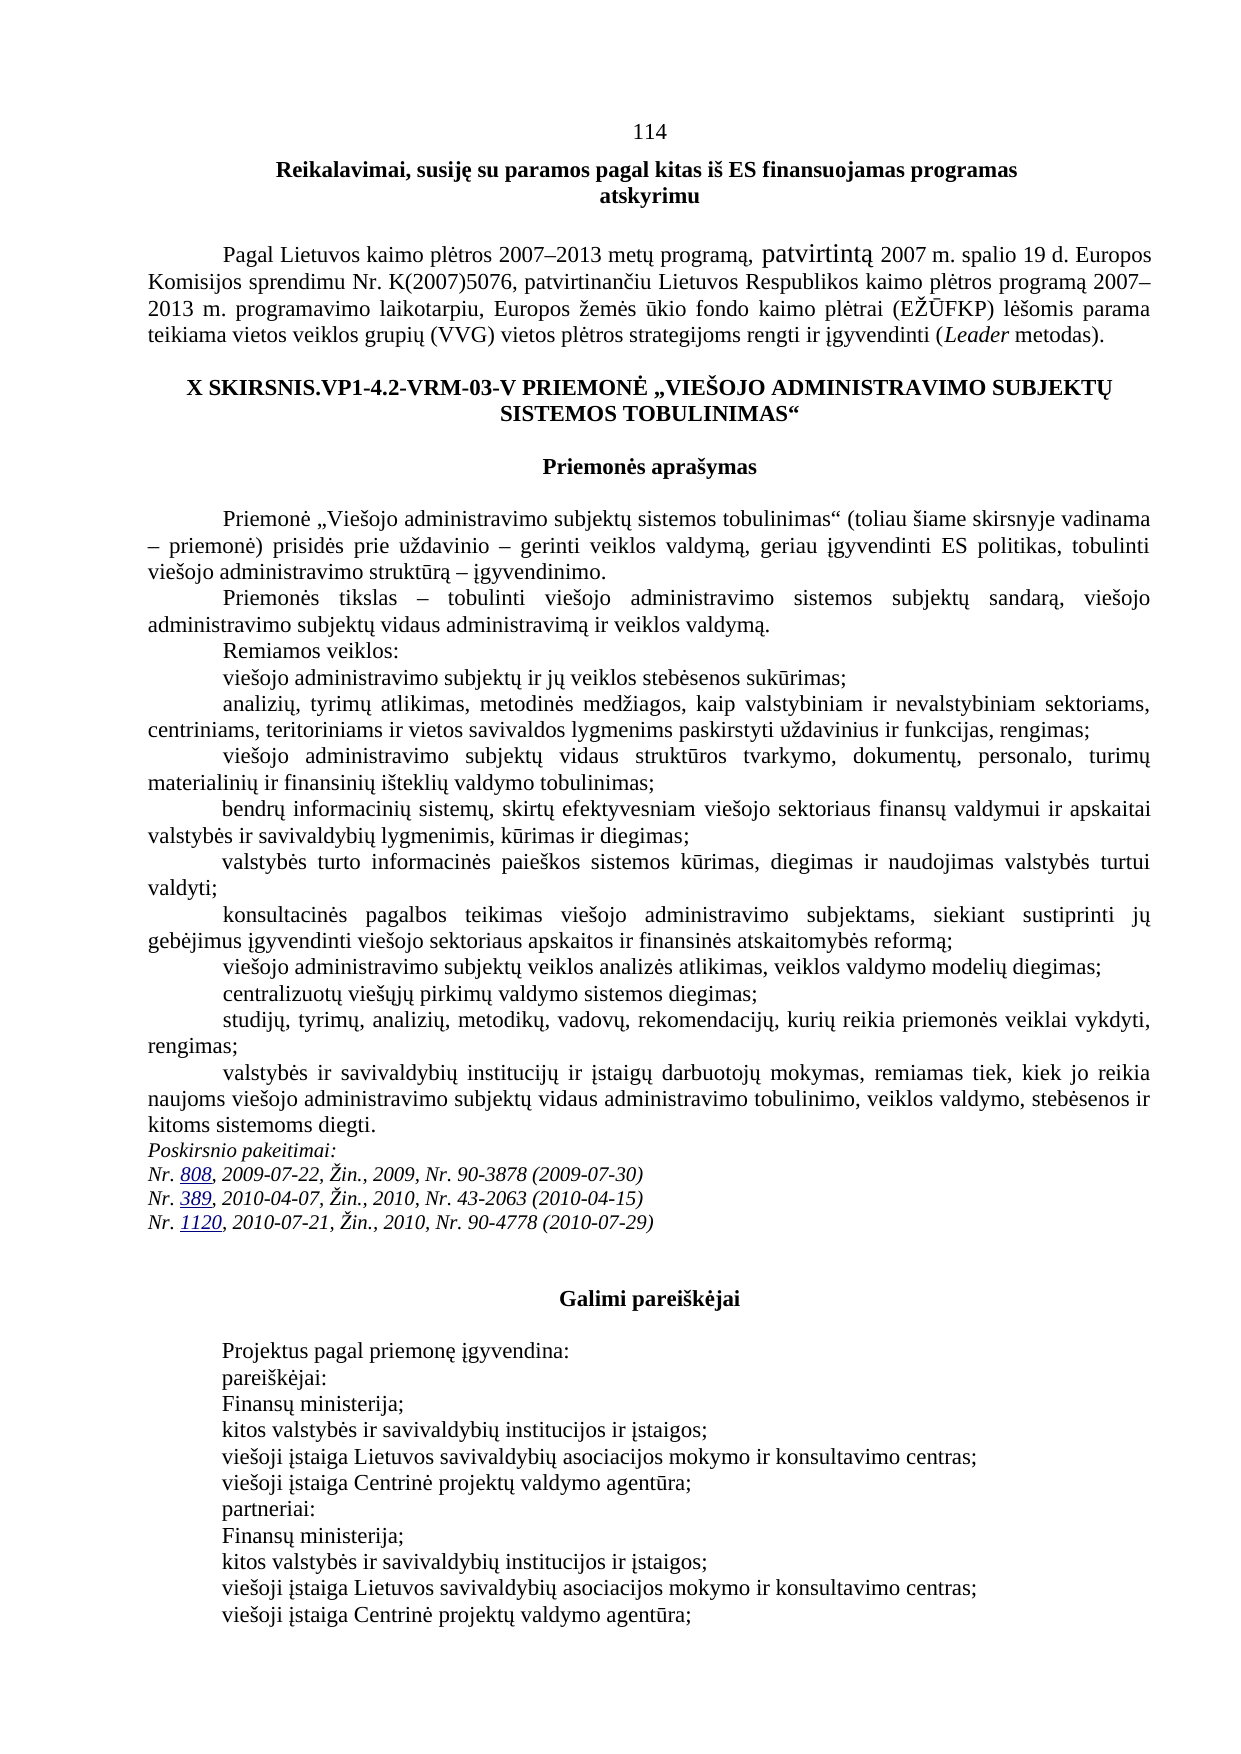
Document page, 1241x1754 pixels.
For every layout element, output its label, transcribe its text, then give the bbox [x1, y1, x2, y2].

text centralizuotų viešųjų pirkimų valdymo sistemos diegimas; [148, 980, 1152, 1006]
text Priemonės aprašymas [148, 453, 1152, 479]
text bendrų informacinių sistemų, skirtų efektyvesniam viešojo sektoriaus finansų valdymui ir apskaitai valstybės ir savivaldybių lygmenimis, kūrimas ir diegimas; [148, 795, 1152, 848]
text viešoji įstaiga Centrinė projektų valdymo agentūra; [148, 1469, 1152, 1495]
text Priemonės tikslas – tobulinti viešojo administravimo sistemos subjektų sandarą, viešojo administravimo subjektų vidaus administravimą ir veiklos valdymą. [148, 584, 1152, 637]
text Poskirsnio pakeitimai: [148, 1138, 1152, 1162]
text pareiškėjai: [148, 1364, 1152, 1390]
text Finansų ministerija; [148, 1522, 1152, 1548]
text Nr. 1120, 2010-07-21, Žin., 2010, Nr. 90-4778 (2010-07-29) [148, 1210, 1152, 1234]
text Reikalavimai, susiję su paramos pagal kitas iš ES finansuojamas programas atskyrimu [148, 156, 1152, 208]
text viešoji įstaiga Centrinė projektų valdymo agentūra; [148, 1601, 1152, 1627]
text partneriai: [148, 1495, 1152, 1522]
text viešoji įstaiga Lietuvos savivaldybių asociacijos mokymo ir konsultavimo centras; [148, 1574, 1152, 1601]
text Galimi pareiškėjai [148, 1284, 1152, 1311]
text viešojo administravimo subjektų veiklos analizės atlikimas, veiklos valdymo modelių diegimas; [148, 953, 1152, 980]
text viešoji įstaiga Lietuvos savivaldybių asociacijos mokymo ir konsultavimo centras; [148, 1443, 1152, 1469]
text kitos valstybės ir savivaldybių institucijos ir įstaigos; [148, 1416, 1152, 1443]
text Pagal Lietuvos kaimo plėtros 2007–2013 metų programą, patvirtintą 2007 m. spalio 19 d. Europos Komisijos sprendimu Nr. K(2007)5076, patvirtinančiu Lietuvos Respublikos kaimo plėtros programą 2007–2013 m. programavimo laikotarpiu, Europos žemės ūkio fondo kaimo plėtrai (EŽŪFKP) lėšomis parama teikiama vietos veiklos grupių (VVG) vietos plėtros strategijoms rengti ir įgyvendinti (Leader metodas). [148, 237, 1152, 347]
text valstybės turto informacinės paieškos sistemos kūrimas, diegimas ir naudojimas valstybės turtui valdyti; [148, 848, 1152, 901]
text viešojo administravimo subjektų vidaus struktūros tvarkymo, dokumentų, personalo, turimų materialinių ir finansinių išteklių valdymo tobulinimas; [148, 743, 1152, 795]
text Finansų ministerija; [148, 1390, 1152, 1416]
text analizių, tyrimų atlikimas, metodinės medžiagos, kaip valstybiniam ir nevalstybiniam sektoriams, centriniams, teritoriniams ir vietos savivaldos lygmenims paskirstyti uždavinius ir funkcijas, rengimas; [148, 690, 1152, 743]
text Remiamos veiklos: [148, 637, 1152, 663]
text studijų, tyrimų, analizių, metodikų, vadovų, rekomendacijų, kurių reikia priemonės veiklai vykdyti, rengimas; [148, 1006, 1152, 1059]
text Priemonė „Viešojo administravimo subjektų sistemos tobulinimas“ (toliau šiame skirsnyje vadinama – priemonė) prisidės prie uždavinio – gerinti veiklos valdymą, geriau įgyvendinti ES politikas, tobulinti viešojo administravimo struktūrą – įgyvendinimo. [148, 505, 1152, 584]
text Nr. 808, 2009-07-22, Žin., 2009, Nr. 90-3878 (2009-07-30) [148, 1162, 1152, 1186]
text Nr. 389, 2010-04-07, Žin., 2010, Nr. 43-2063 (2010-04-15) [148, 1186, 1152, 1210]
text viešojo administravimo subjektų ir jų veiklos stebėsenos sukūrimas; [148, 663, 1152, 690]
text kitos valstybės ir savivaldybių institucijos ir įstaigos; [148, 1548, 1152, 1574]
text konsultacinės pagalbos teikimas viešojo administravimo subjektams, siekiant sustiprinti jų gebėjimus įgyvendinti viešojo sektoriaus apskaitos ir finansinės atskaitomybės reformą; [148, 901, 1152, 953]
text Projektus pagal priemonę įgyvendina: [148, 1337, 1152, 1364]
text X SKIRSNIS.VP1-4.2-VRM-03-V PRIEMONĖ „VIEŠOJO ADMINISTRAVIMO SUBJEKTŲ SISTEMOS TOBULINIMAS“ [148, 374, 1152, 426]
text valstybės ir savivaldybių institucijų ir įstaigų darbuotojų mokymas, remiamas tiek, kiek jo reikia naujoms viešojo administravimo subjektų vidaus administravimo tobulinimo, veiklos valdymo, stebėsenos ir kitoms sistemoms diegti. [148, 1059, 1152, 1138]
